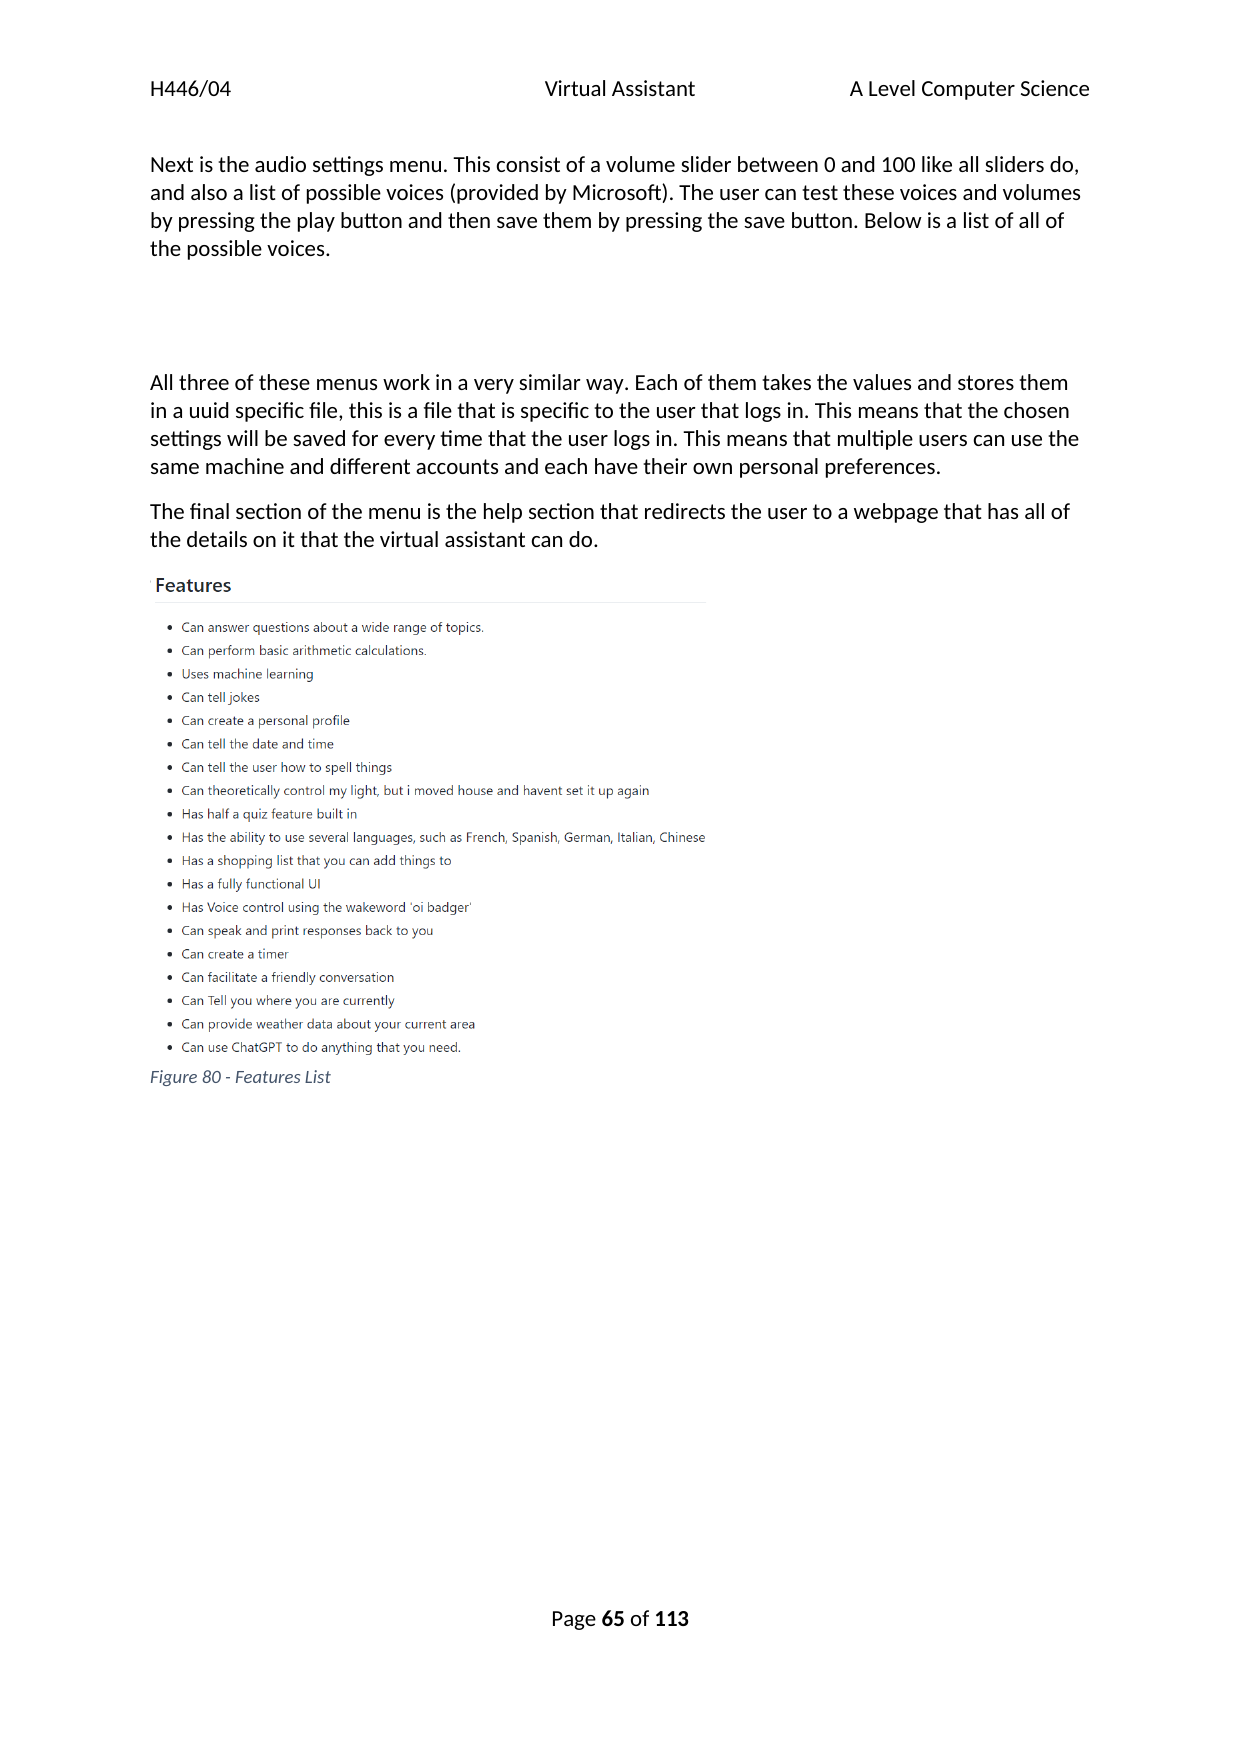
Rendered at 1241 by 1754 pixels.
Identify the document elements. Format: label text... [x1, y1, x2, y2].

text Next is the audio settings menu. This consist of a volume slider between 0 and 100 like all sliders do, and also a list of possible voices (provided by Microsoft). The user can test these voices and volumes by pressing the play button and then save them by pressing the save button. Below is a list of all of the possible voices. [150, 150, 1090, 262]
text Figure 80 - Features List [150, 1066, 707, 1088]
text All three of these menus work in a very similar way. Each of them takes the values and stores them in a uuid specific file, this is a file that is specific to the user that logs in. This means that the chosen settings will be saved for every time that the user logs in. This means that multiple users can use the same machine and different accounts and each have their own personal preferences. [150, 368, 1090, 480]
text The final section of the menu is the help section that redirects the user to a webpage that has all of the details on it that the virtual assistant can do. [150, 497, 1090, 553]
